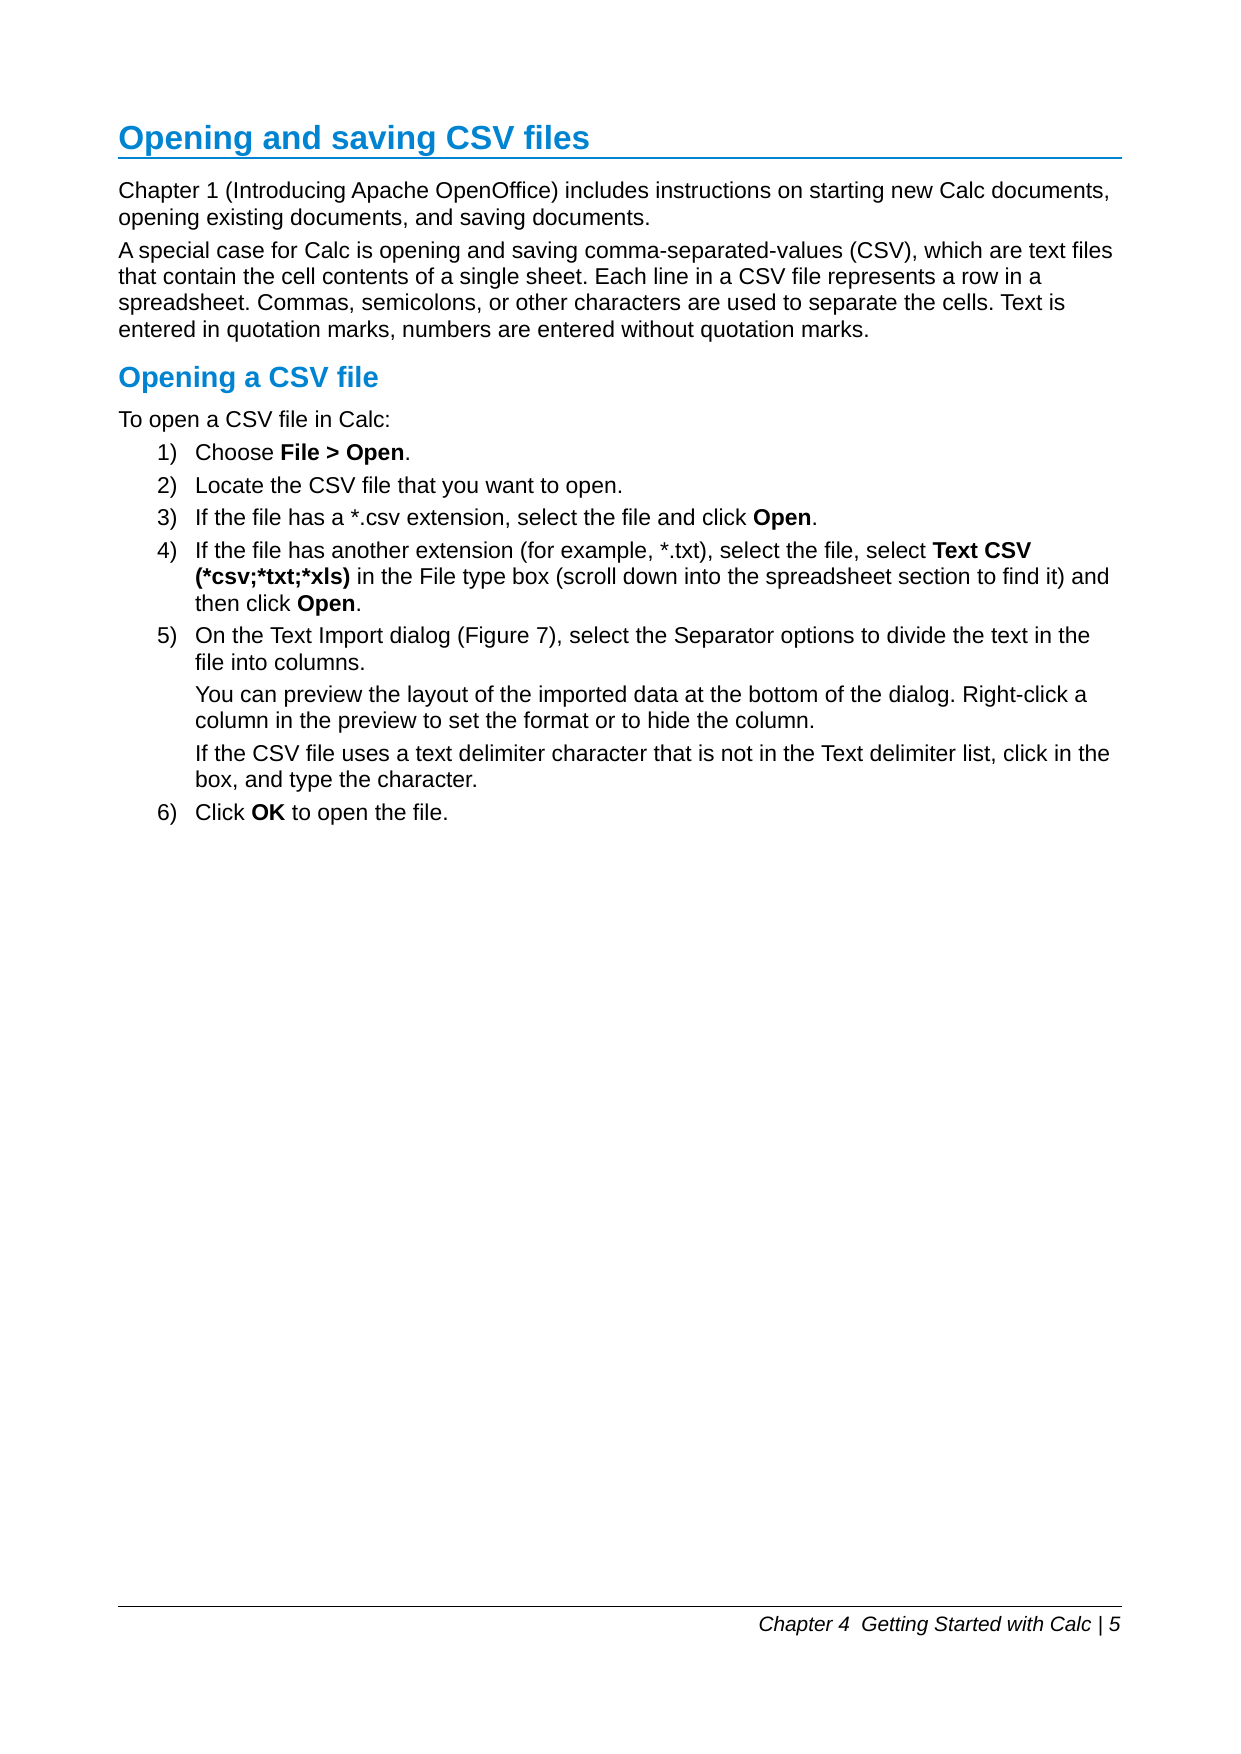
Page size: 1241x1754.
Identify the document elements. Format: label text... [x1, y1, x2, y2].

list If the file has a *.csv extension, select the file and click Open. [177, 504, 1122, 531]
list On the Text Import dialog (Figure 67), select the Separator options to divide the text in the file into columns. [177, 622, 1122, 675]
subtitle Opening and saving CSV files [118, 118, 1122, 157]
subtitle Opening a CSV file [118, 360, 1122, 394]
list Choose File > Open. [177, 439, 1122, 465]
list To open a CSV file in Calc: [118, 406, 1122, 433]
list You can preview the layout of the imported data at the bottom of the dialog. Right-click a column in the preview to set the format or to hide the column. [177, 681, 1122, 734]
list If the file has another extension (for example, *.txt), select the file, select Text CSV (*csv;*txt;*xls) in the File type box (scroll down into the spreadsheet section to find it) and then click Open. [177, 537, 1122, 616]
list If the CSV file uses a text delimiter character that is not in the Text delimiter list, click in the box, and type the character. [177, 740, 1122, 793]
list Chapter 1 (Introducing Apache OpenOffice) includes instructions on starting new Calc documents, opening existing documents, and saving documents. [118, 177, 1122, 230]
list Click OK to open the file. [177, 799, 1122, 825]
list A special case for Calc is opening and saving comma-separated-values (CSV), which are text files that contain the cell contents of a single sheet. Each line in a CSV file represents a row in a spreadsheet. Commas, semicolons, or other characters are used to separate the cells. Text is entered in quotation marks, numbers are entered without quotation marks. [118, 237, 1122, 342]
list Locate the CSV file that you want to open. [177, 472, 1122, 498]
